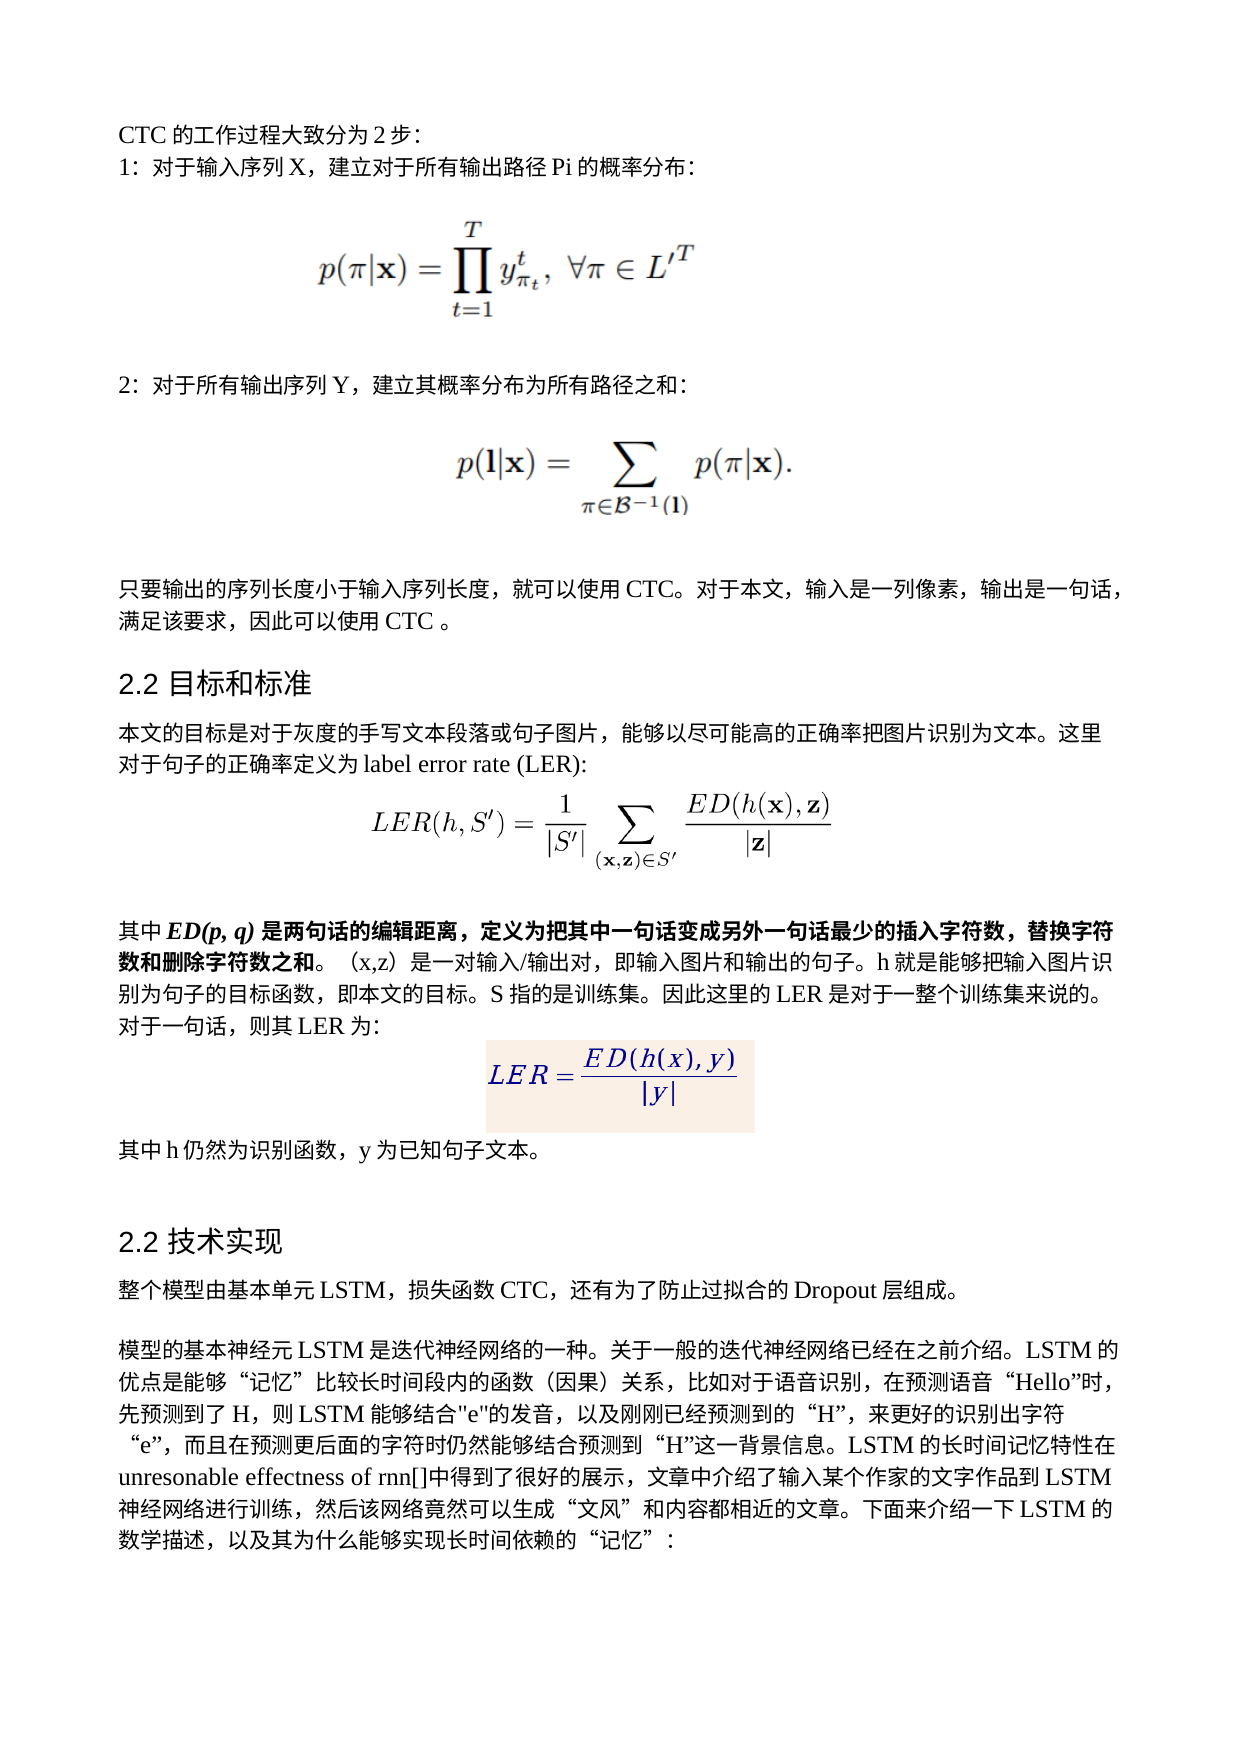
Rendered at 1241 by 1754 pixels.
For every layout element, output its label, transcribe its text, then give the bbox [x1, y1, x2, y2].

text 其中ED(p, q) 是两句话的编辑距离，定义为把其中一句话变成另外一句话最少的插入字符数，替换字符数和删除字符数之和。（x,z）是一对输入/输出对，即输入图片和输出的句子。h就是能够把输入图片识别为句子的目标函数，即本文的目标。S指的是训练集。因此这里的LER是对于一整个训练集来说的。对于一句话，则其LER为： [118, 914, 1122, 1040]
picture [357, 778, 883, 885]
text 本文的目标是对于灰度的手写文本段落或句子图片，能够以尽可能高的正确率把图片识别为文本。这里对于句子的正确率定义为label error rate (LER): [118, 716, 1122, 779]
text CTC的工作过程大致分为2步： [118, 118, 1122, 150]
subtitle 2.2 技术实现 [118, 1218, 1122, 1261]
text 其中h仍然为识别函数，y为已知句子文本。 [118, 1133, 1122, 1164]
subtitle 2.2 目标和标准 [118, 661, 1122, 703]
text 只要输出的序列长度小于输入序列长度，就可以使用CTC。对于本文，输入是一列像素，输出是一句话，满足该要求，因此可以使用CTC 。 [118, 572, 1122, 636]
picture [447, 428, 793, 515]
text 1：对于输入序列X，建立对于所有输出路径Pi的概率分布： [118, 150, 1122, 181]
text 模型的基本神经元LSTM是迭代神经网络的一种。关于一般的迭代神经网络已经在之前介绍。LSTM的优点是能够“记忆”比较长时间段内的函数（因果）关系，比如对于语音识别，在预测语音“Hello”时，先预测到了H，则LSTM能够结合"e"的发音，以及刚刚已经预测到的“H”，来更好的识别出字符“e”，而且在预测更后面的字符时仍然能够结合预测到“H”这一背景信息。LSTM的长时间记忆特性在unresonable effectness of rnn[]中得到了很好的展示，文章中介绍了输入某个作家的文字作品到LSTM神经网络进行训练，然后该网络竟然可以生成“文风”和内容都相近的文章。下面来介绍一下LSTM的数学描述，以及其为什么能够实现长时间依赖的“记忆”： [118, 1333, 1122, 1555]
picture [485, 1040, 755, 1133]
picture [308, 208, 696, 340]
text 整个模型由基本单元LSTM，损失函数CTC，还有为了防止过拟合的Dropout层组成。 [118, 1273, 1122, 1305]
text 2：对于所有输出序列Y，建立其概率分布为所有路径之和： [118, 368, 1122, 400]
